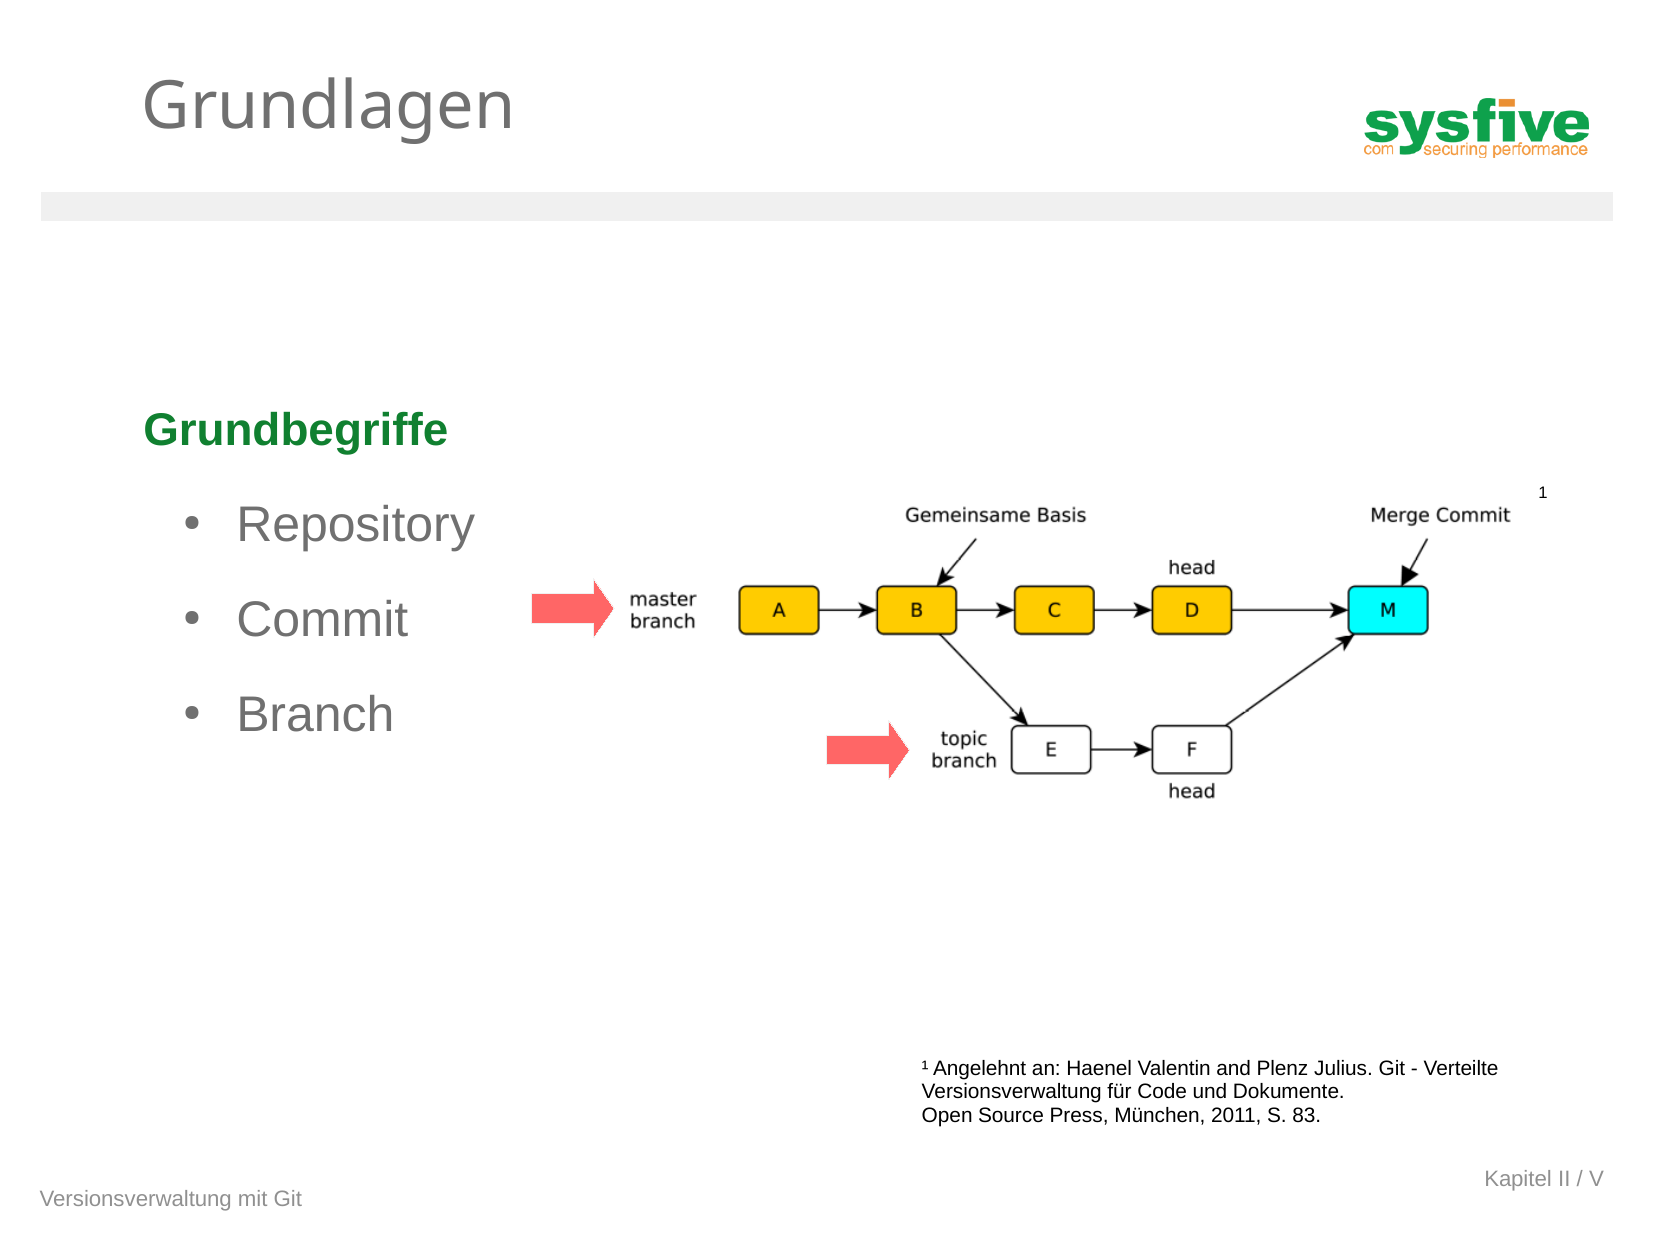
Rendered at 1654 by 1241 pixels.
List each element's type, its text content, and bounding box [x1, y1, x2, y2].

list Repository Commit Branch [165, 496, 1276, 1111]
title Grundlagen [141, 59, 1099, 146]
text_box [531, 578, 615, 638]
title Grundbegriffe [143, 386, 1100, 473]
text_box Kapitel II / V [1458, 1139, 1630, 1218]
text_box Versionsverwaltung mit Git [11, 1181, 331, 1217]
text_box 1 [1529, 477, 1554, 508]
text_box ¹ Angelehnt an: Haenel Valentin and Plenz Julius. Git - Verteilte Versionsverwaltung für Code und Dokumente. Open Source Press, München, 2011, S. 83. [906, 1055, 1654, 1129]
picture [1364, 98, 1589, 158]
picture [602, 483, 1525, 815]
text_box [826, 720, 910, 780]
text_box [41, 192, 1613, 221]
